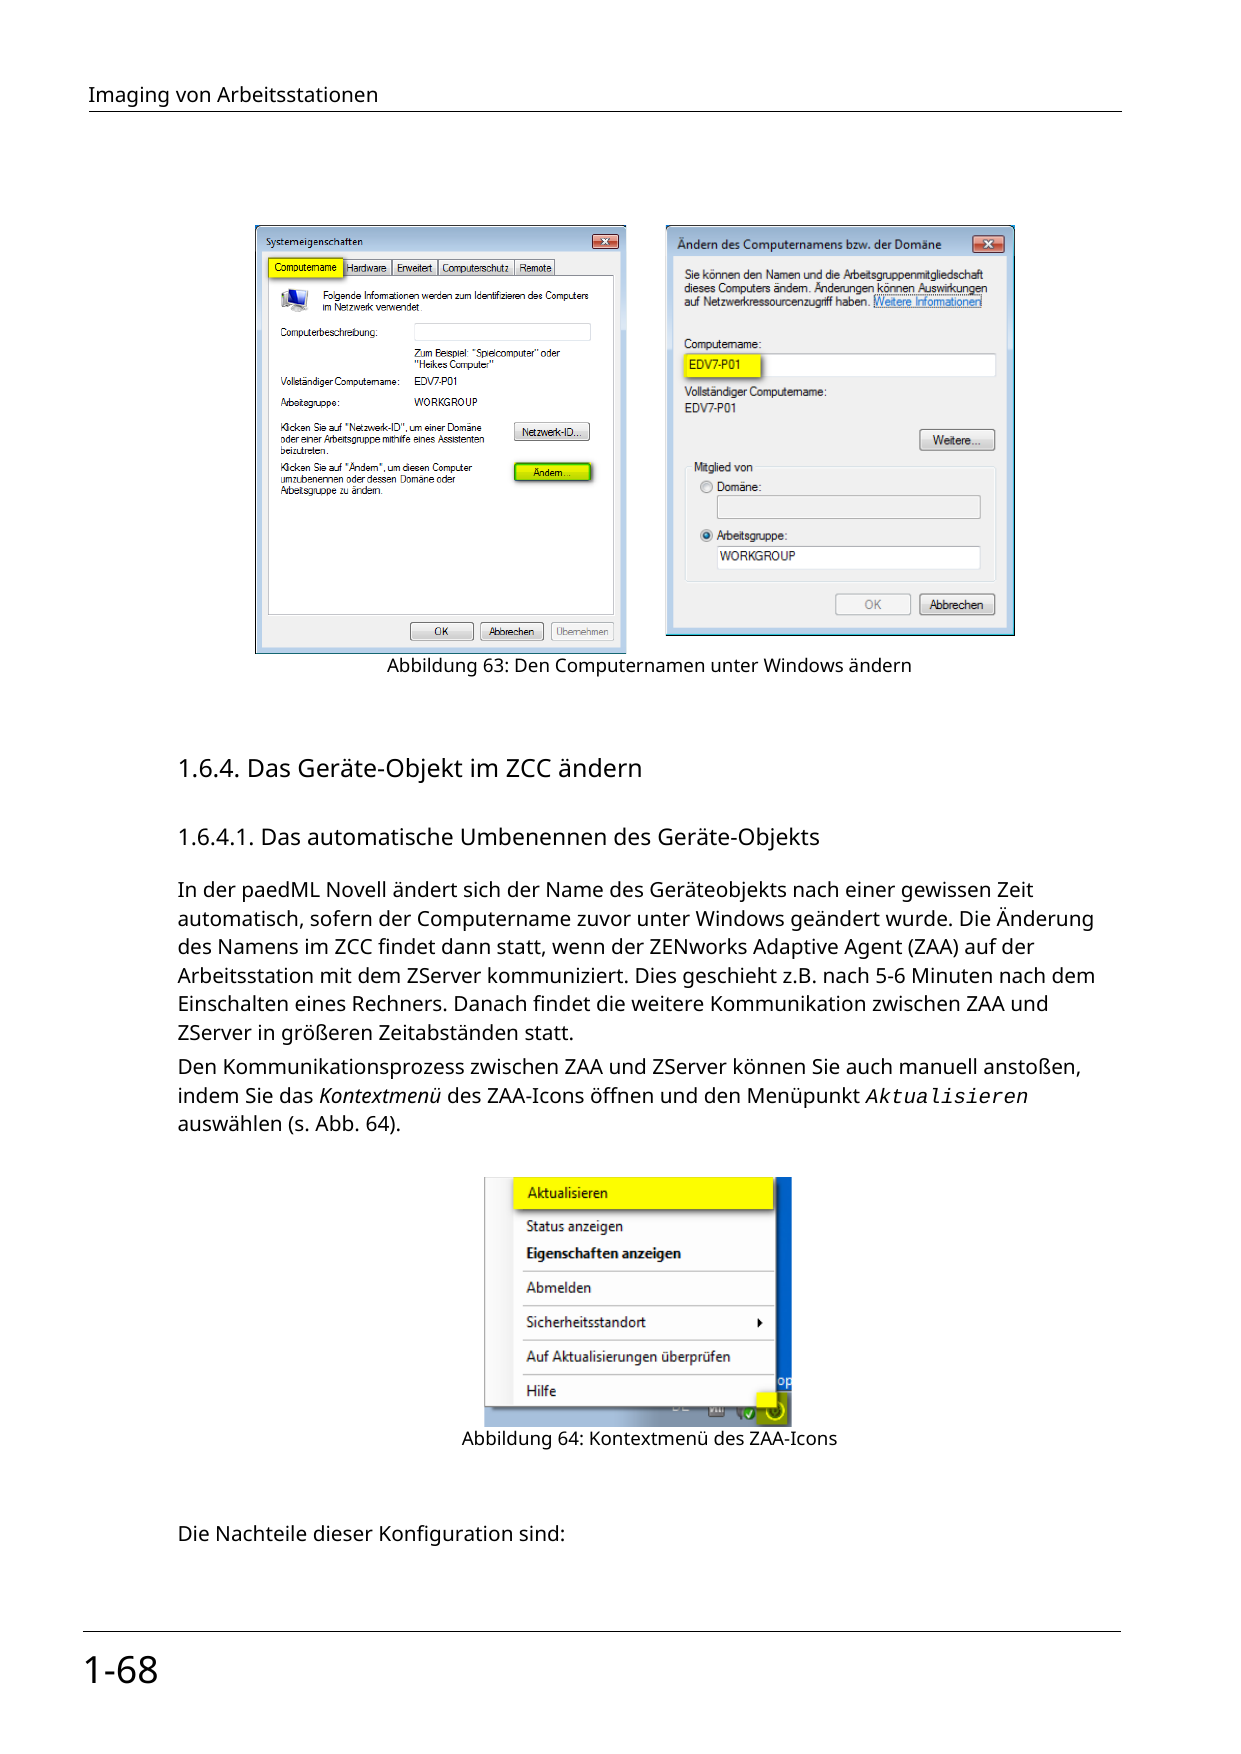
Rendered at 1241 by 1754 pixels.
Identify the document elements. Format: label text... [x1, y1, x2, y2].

subtitle Das automatische Umbenennen des Geräte-Objekts [177, 821, 1122, 852]
text Abbildung 64: Kontextmenü des ZAA-Icons [445, 1185, 854, 1450]
text Den Kommunikationsprozess zwischen ZAA und ZServer können Sie auch manuell anstoßen, indem Sie das Kontextmenü des ZAA-Icons öffnen und den Menüpunkt Aktualisieren auswählen (s. Abb. 64). [177, 1052, 1122, 1138]
text Die Nachteile dieser Konfiguration sind: [177, 1519, 1122, 1548]
picture [255, 225, 627, 654]
subtitle Das Geräte-Objekt im ZCC ändern [177, 751, 1122, 785]
text Abbildung 63: Den Computernamen unter Windows ändern [255, 654, 1044, 677]
picture [484, 1177, 792, 1427]
text In der paedML Novell ändert sich der Name des Geräteobjekts nach einer gewissen Zeit automatisch, sofern der Computername zuvor unter Windows geändert wurde. Die Änderung des Namens im ZCC findet dann statt, wenn der ZENworks Adaptive Agent (ZAA) auf der Arbeitsstation mit dem ZServer kommuniziert. Dies geschieht z.B. nach 5-6 Minuten nach dem Einschalten eines Rechners. Danach findet die weitere Kommunikation zwischen ZAA und ZServer in größeren Zeitabständen statt. [177, 875, 1122, 1046]
picture [665, 225, 1015, 636]
